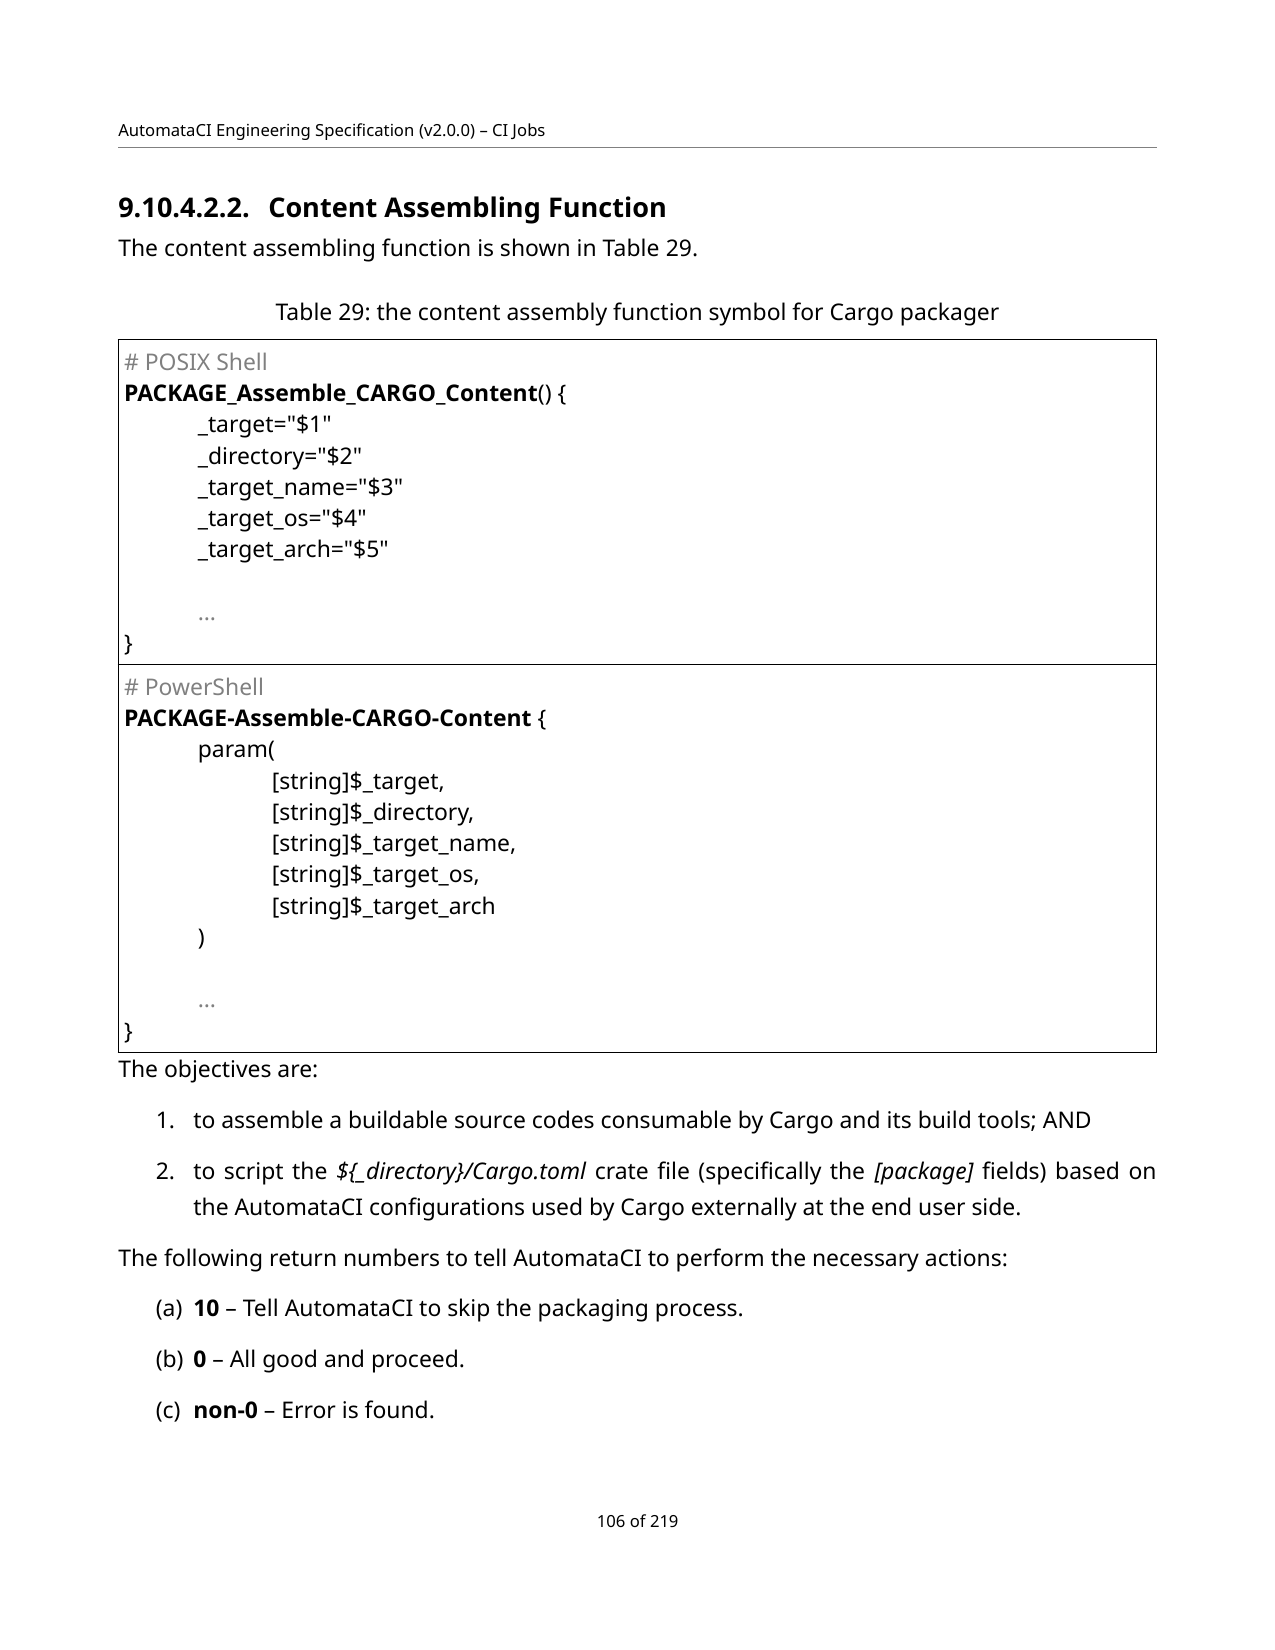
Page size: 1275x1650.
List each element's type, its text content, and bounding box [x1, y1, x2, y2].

list non-0 – Error is found. [156, 1394, 1157, 1426]
text Table 29: the content assembly function symbol for Cargo packager [118, 295, 1157, 327]
subtitle Content Assembling Function [118, 189, 1157, 226]
list 10 – Tell AutomataCI to skip the packaging process. [156, 1292, 1157, 1324]
text The content assembling function is shown in Table 29. [118, 232, 1157, 263]
list to assemble a buildable source codes consumable by Cargo and its build tools; AND [156, 1104, 1157, 1135]
list to script the ${_directory}/Cargo.toml crate file (specifically the [package] fields) based on the AutomataCI configurations used by Cargo externally at the end user side. [156, 1154, 1157, 1222]
text The objectives are: [118, 1053, 1157, 1084]
table_header # POSIX Shell PACKAGE_Assemble_CARGO_Content() { _target="$1" _directory="$2" _target_name="$3" _target_os="$4" _target_arch="$5" … } [119, 340, 1156, 664]
list 0 – All good and proceed. [156, 1343, 1157, 1374]
table_cell # PowerShell PACKAGE-Assemble-CARGO-Content { param( [string]$_target, [string]$_directory, [string]$_target_name, [string]$_target_os, [string]$_target_arch ) … } [119, 665, 1156, 1052]
text The following return numbers to tell AutomataCI to perform the necessary actions: [118, 1241, 1157, 1273]
